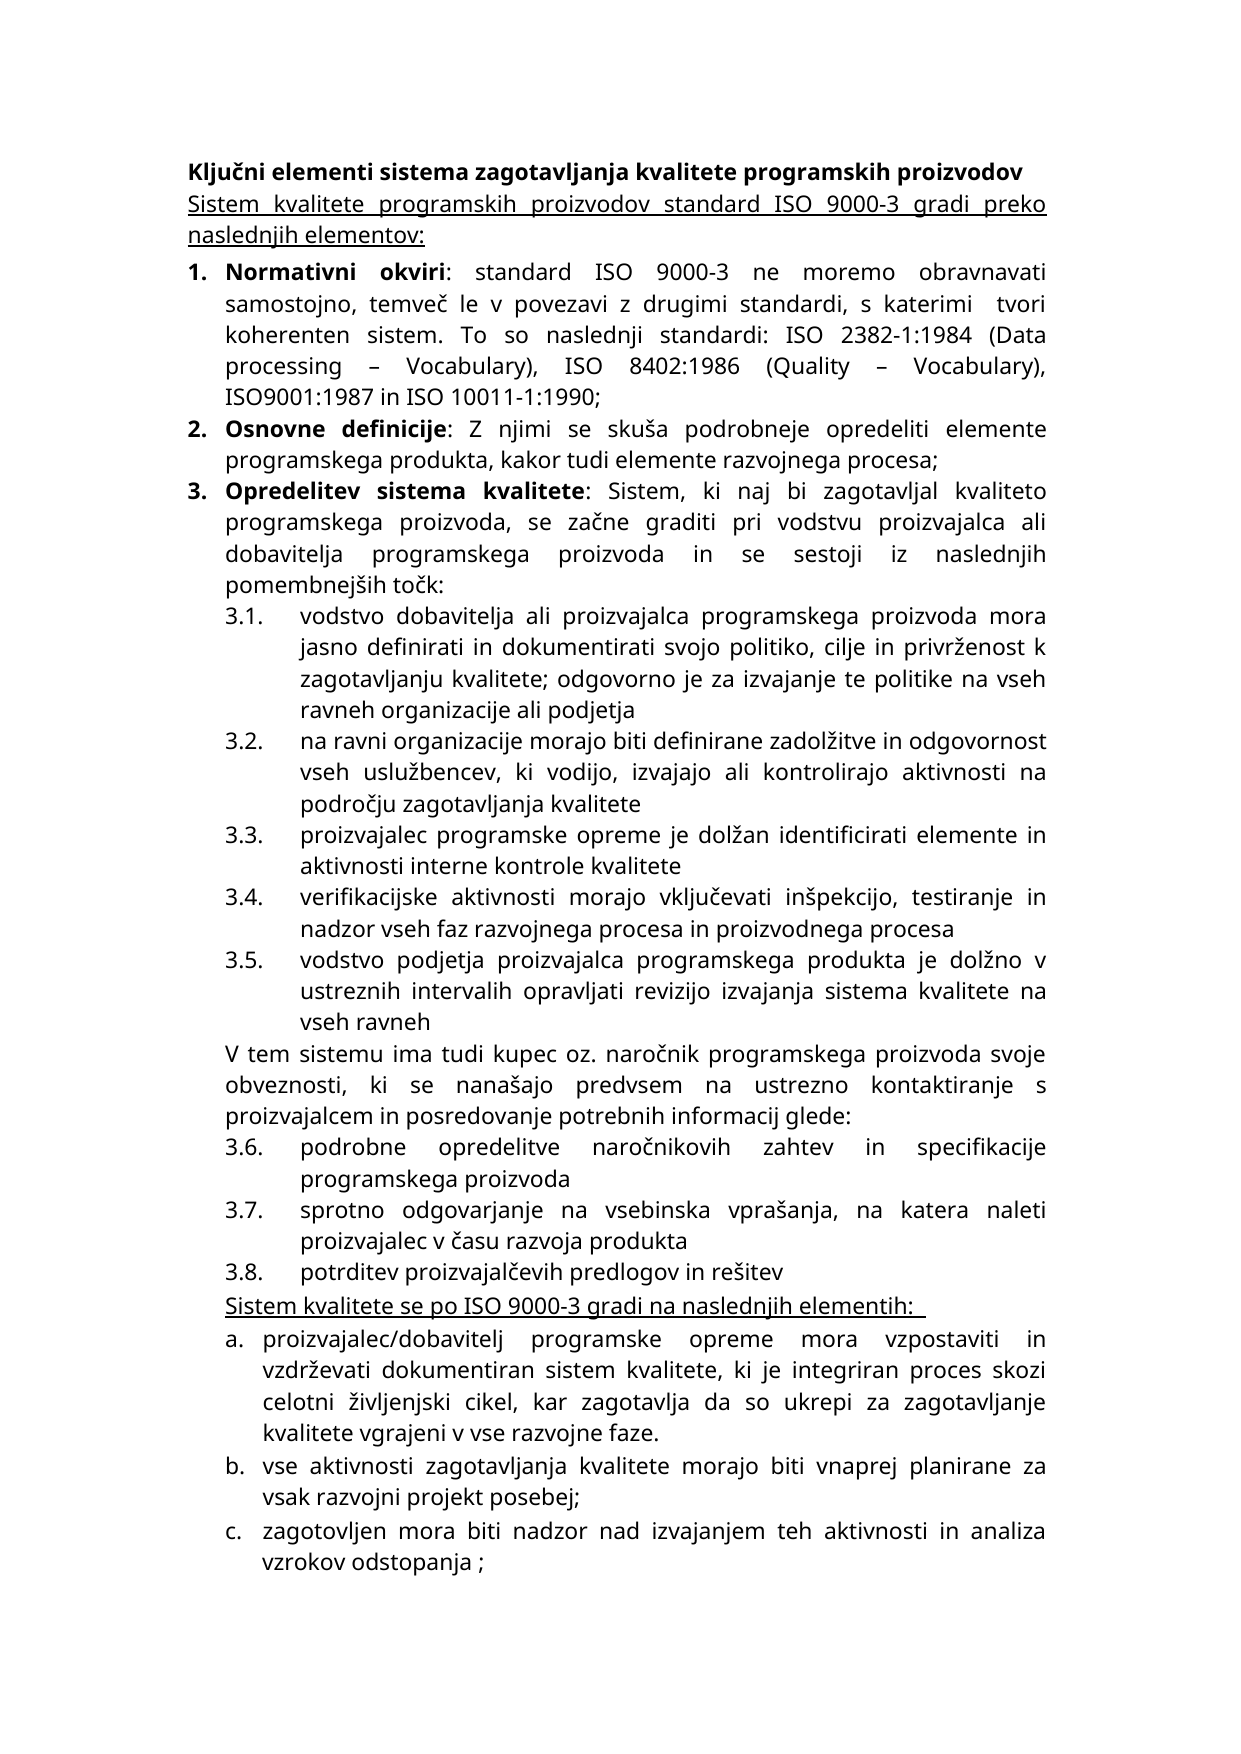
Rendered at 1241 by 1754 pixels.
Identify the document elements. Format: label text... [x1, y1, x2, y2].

text naslednjih elementov: [187, 215, 1047, 250]
list podrobne opredelitve naročnikovih zahtev in specifikacije programskega proizvoda [225, 1131, 1047, 1194]
list zagotovljen mora biti nadzor nad izvajanjem teh aktivnosti in analiza vzrokov odstopanja ; [225, 1514, 1047, 1577]
list potrditev proizvajalčevih predlogov in rešitev [225, 1256, 1047, 1287]
text Sistem kvalitete se po ISO 9000-3 gradi na naslednjih elementih: [225, 1289, 1047, 1321]
list vodstvo dobavitelja ali proizvajalca programskega proizvoda mora jasno definirati in dokumentirati svojo politiko, cilje in privrženost k zagotavljanju kvalitete; odgovorno je za izvajanje te politike na vseh ravneh organizacije ali podjetja [225, 600, 1047, 725]
list sprotno odgovarjanje na vsebinska vprašanja, na katera naleti proizvajalec v času razvoja produkta [225, 1194, 1047, 1256]
subtitle Ključni elementi sistema zagotavljanja kvalitete programskih proizvodov [187, 156, 1047, 187]
list vodstvo podjetja proizvajalca programskega produkta je dolžno v ustreznih intervalih opravljati revizijo izvajanja sistema kvalitete na vseh ravneh [225, 944, 1047, 1037]
text Sistem kvalitete programskih proizvodov standard ISO 9000-3 gradi preko [187, 187, 1047, 214]
list verifikacijske aktivnosti morajo vključevati inšpekcijo, testiranje in nadzor vseh faz razvojnega procesa in proizvodnega procesa [225, 881, 1047, 944]
list Normativni okviri: standard ISO 9000-3 ne moremo obravnavati samostojno, temveč le v povezavi z drugimi standardi, s katerimi tvori koherenten sistem. To so naslednji standardi: ISO 2382-1:1984 (Data processing – Vocabulary), ISO 8402:1986 (Quality – Vocabulary), ISO9001:1987 in ISO 10011-1:1990; [187, 256, 1047, 412]
list proizvajalec programske opreme je dolžan identificirati elemente in aktivnosti interne kontrole kvalitete [225, 819, 1047, 881]
list Opredelitev sistema kvalitete: Sistem, ki naj bi zagotavljal kvaliteto programskega proizvoda, se začne graditi pri vodstvu proizvajalca ali dobavitelja programskega proizvoda in se sestoji iz naslednjih pomembnejših točk: [187, 475, 1047, 600]
list vse aktivnosti zagotavljanja kvalitete morajo biti vnaprej planirane za vsak razvojni projekt posebej; [225, 1450, 1047, 1512]
list Osnovne definicije: Z njimi se skuša podrobneje opredeliti elemente programskega produkta, kakor tudi elemente razvojnega procesa; [187, 412, 1047, 475]
text V tem sistemu ima tudi kupec oz. naročnik programskega proizvoda svoje obveznosti, ki se nanašajo predvsem na ustrezno kontaktiranje s proizvajalcem in posredovanje potrebnih informacij glede: [225, 1037, 1047, 1131]
list proizvajalec/dobavitelj programske opreme mora vzpostaviti in vzdrževati dokumentiran sistem kvalitete, ki je integriran proces skozi celotni življenjski cikel, kar zagotavlja da so ukrepi za zagotavljanje kvalitete vgrajeni v vse razvojne faze. [225, 1323, 1047, 1448]
list na ravni organizacije morajo biti definirane zadolžitve in odgovornost vseh uslužbencev, ki vodijo, izvajajo ali kontrolirajo aktivnosti na področju zagotavljanja kvalitete [225, 725, 1047, 819]
